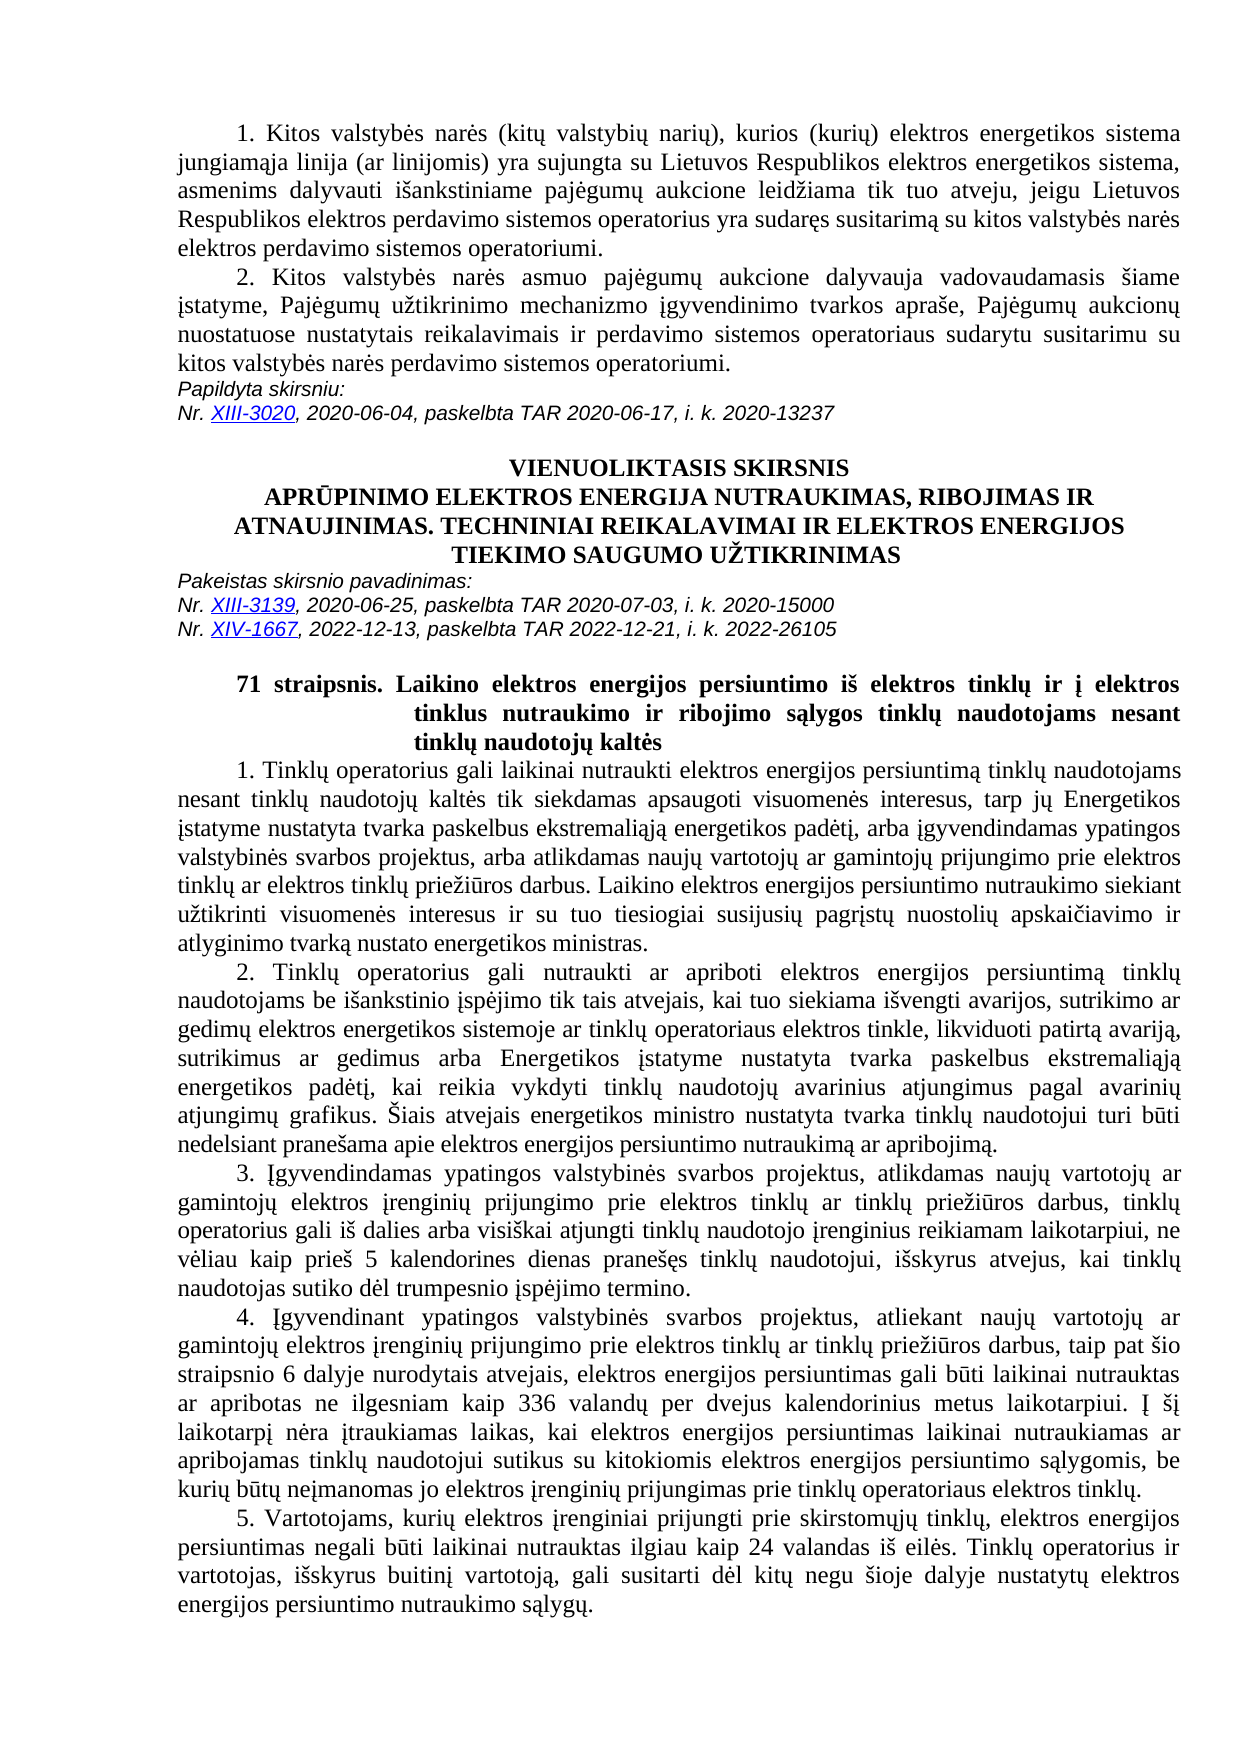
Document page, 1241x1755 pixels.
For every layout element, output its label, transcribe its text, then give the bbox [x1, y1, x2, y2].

text 5. Vartotojams, kurių elektros įrenginiai prijungti prie skirstomųjų tinklų, elektros energijos persiuntimas negali būti laikinai nutrauktas ilgiau kaip 24 valandas iš eilės. Tinklų operatorius ir vartotojas, išskyrus buitinį vartotoją, gali susitarti dėl kitų negu šioje dalyje nustatytų elektros energijos persiuntimo nutraukimo sąlygų. [177, 1503, 1181, 1618]
text 1. Kitos valstybės narės (kitų valstybių narių), kurios (kurių) elektros energetikos sistema jungiamąja linija (ar linijomis) yra sujungta su Lietuvos Respublikos elektros energetikos sistema, asmenims dalyvauti išankstiniame pajėgumų aukcione leidžiama tik tuo atveju, jeigu Lietuvos Respublikos elektros perdavimo sistemos operatorius yra sudaręs susitarimą su kitos valstybės narės elektros perdavimo sistemos operatoriumi. [177, 118, 1181, 262]
text 2. Kitos valstybės narės asmuo pajėgumų aukcione dalyvauja vadovaudamasis šiame įstatyme, Pajėgumų užtikrinimo mechanizmo įgyvendinimo tvarkos apraše, Pajėgumų aukcionų nuostatuose nustatytais reikalavimais ir perdavimo sistemos operatoriaus sudarytu susitarimu su kitos valstybės narės perdavimo sistemos operatoriumi. [177, 262, 1181, 377]
text APRŪPINIMO ELEKTROS ENERGIJA NUTRAUKIMAS, RIBOJIMAS IR ATNAUJINIMAS. TECHNINIAI REIKALAVIMAI IR ELEKTROS ENERGIJOS TIEKIMO SAUGUMO UŽTIKRINIMAS [177, 482, 1181, 568]
text 71 straipsnis. Laikino elektros energijos persiuntimo iš elektros tinklų ir į elektros tinklus nutraukimo ir ribojimo sąlygos tinklų naudotojams nesant tinklų naudotojų kaltės [236, 669, 1181, 755]
text Pakeistas skirsnio pavadinimas: [177, 568, 1181, 592]
text Papildyta skirsniu: [177, 377, 1181, 401]
text 2. Tinklų operatorius gali nutraukti ar apriboti elektros energijos persiuntimą tinklų naudotojams be išankstinio įspėjimo tik tais atvejais, kai tuo siekiama išvengti avarijos, sutrikimo ar gedimų elektros energetikos sistemoje ar tinklų operatoriaus elektros tinkle, likviduoti patirtą avariją, sutrikimus ar gedimus arba Energetikos įstatyme nustatyta tvarka paskelbus ekstremaliąją energetikos padėtį, kai reikia vykdyti tinklų naudotojų avarinius atjungimus pagal avarinių atjungimų grafikus. Šiais atvejais energetikos ministro nustatyta tvarka tinklų naudotojui turi būti nedelsiant pranešama apie elektros energijos persiuntimo nutraukimą ar apribojimą. [177, 957, 1181, 1158]
text Nr. XIII-3020, 2020-06-04, paskelbta TAR 2020-06-17, i. k. 2020-13237 [177, 401, 1181, 425]
text Nr. XIII-3139, 2020-06-25, paskelbta TAR 2020-07-03, i. k. 2020-15000 [177, 592, 1181, 616]
text 4. Įgyvendinant ypatingos valstybinės svarbos projektus, atliekant naujų vartotojų ar gamintojų elektros įrenginių prijungimo prie elektros tinklų ar tinklų priežiūros darbus, taip pat šio straipsnio 6 dalyje nurodytais atvejais, elektros energijos persiuntimas gali būti laikinai nutrauktas ar apribotas ne ilgesniam kaip 336 valandų per dvejus kalendorinius metus laikotarpiui. Į šį laikotarpį nėra įtraukiamas laikas, kai elektros energijos persiuntimas laikinai nutraukiamas ar apribojamas tinklų naudotojui sutikus su kitokiomis elektros energijos persiuntimo sąlygomis, be kurių būtų neįmanomas jo elektros įrenginių prijungimas prie tinklų operatoriaus elektros tinklų. [177, 1302, 1181, 1503]
text 3. Įgyvendindamas ypatingos valstybinės svarbos projektus, atlikdamas naujų vartotojų ar gamintojų elektros įrenginių prijungimo prie elektros tinklų ar tinklų priežiūros darbus, tinklų operatorius gali iš dalies arba visiškai atjungti tinklų naudotojo įrenginius reikiamam laikotarpiui, ne vėliau kaip prieš 5 kalendorines dienas pranešęs tinklų naudotojui, išskyrus atvejus, kai tinklų naudotojas sutiko dėl trumpesnio įspėjimo termino. [177, 1158, 1181, 1302]
text 1. Tinklų operatorius gali laikinai nutraukti elektros energijos persiuntimą tinklų naudotojams nesant tinklų naudotojų kaltės tik siekdamas apsaugoti visuomenės interesus, tarp jų Energetikos įstatyme nustatyta tvarka paskelbus ekstremaliąją energetikos padėtį, arba įgyvendindamas ypatingos valstybinės svarbos projektus, arba atlikdamas naujų vartotojų ar gamintojų prijungimo prie elektros tinklų ar elektros tinklų priežiūros darbus. Laikino elektros energijos persiuntimo nutraukimo siekiant užtikrinti visuomenės interesus ir su tuo tiesiogiai susijusių pagrįstų nuostolių apskaičiavimo ir atlyginimo tvarką nustato energetikos ministras. [177, 755, 1181, 957]
text VIENUOLIKTASIS SKIRSNIS [177, 453, 1181, 482]
text Nr. XIV-1667, 2022-12-13, paskelbta TAR 2022-12-21, i. k. 2022-26105 [177, 616, 1181, 640]
